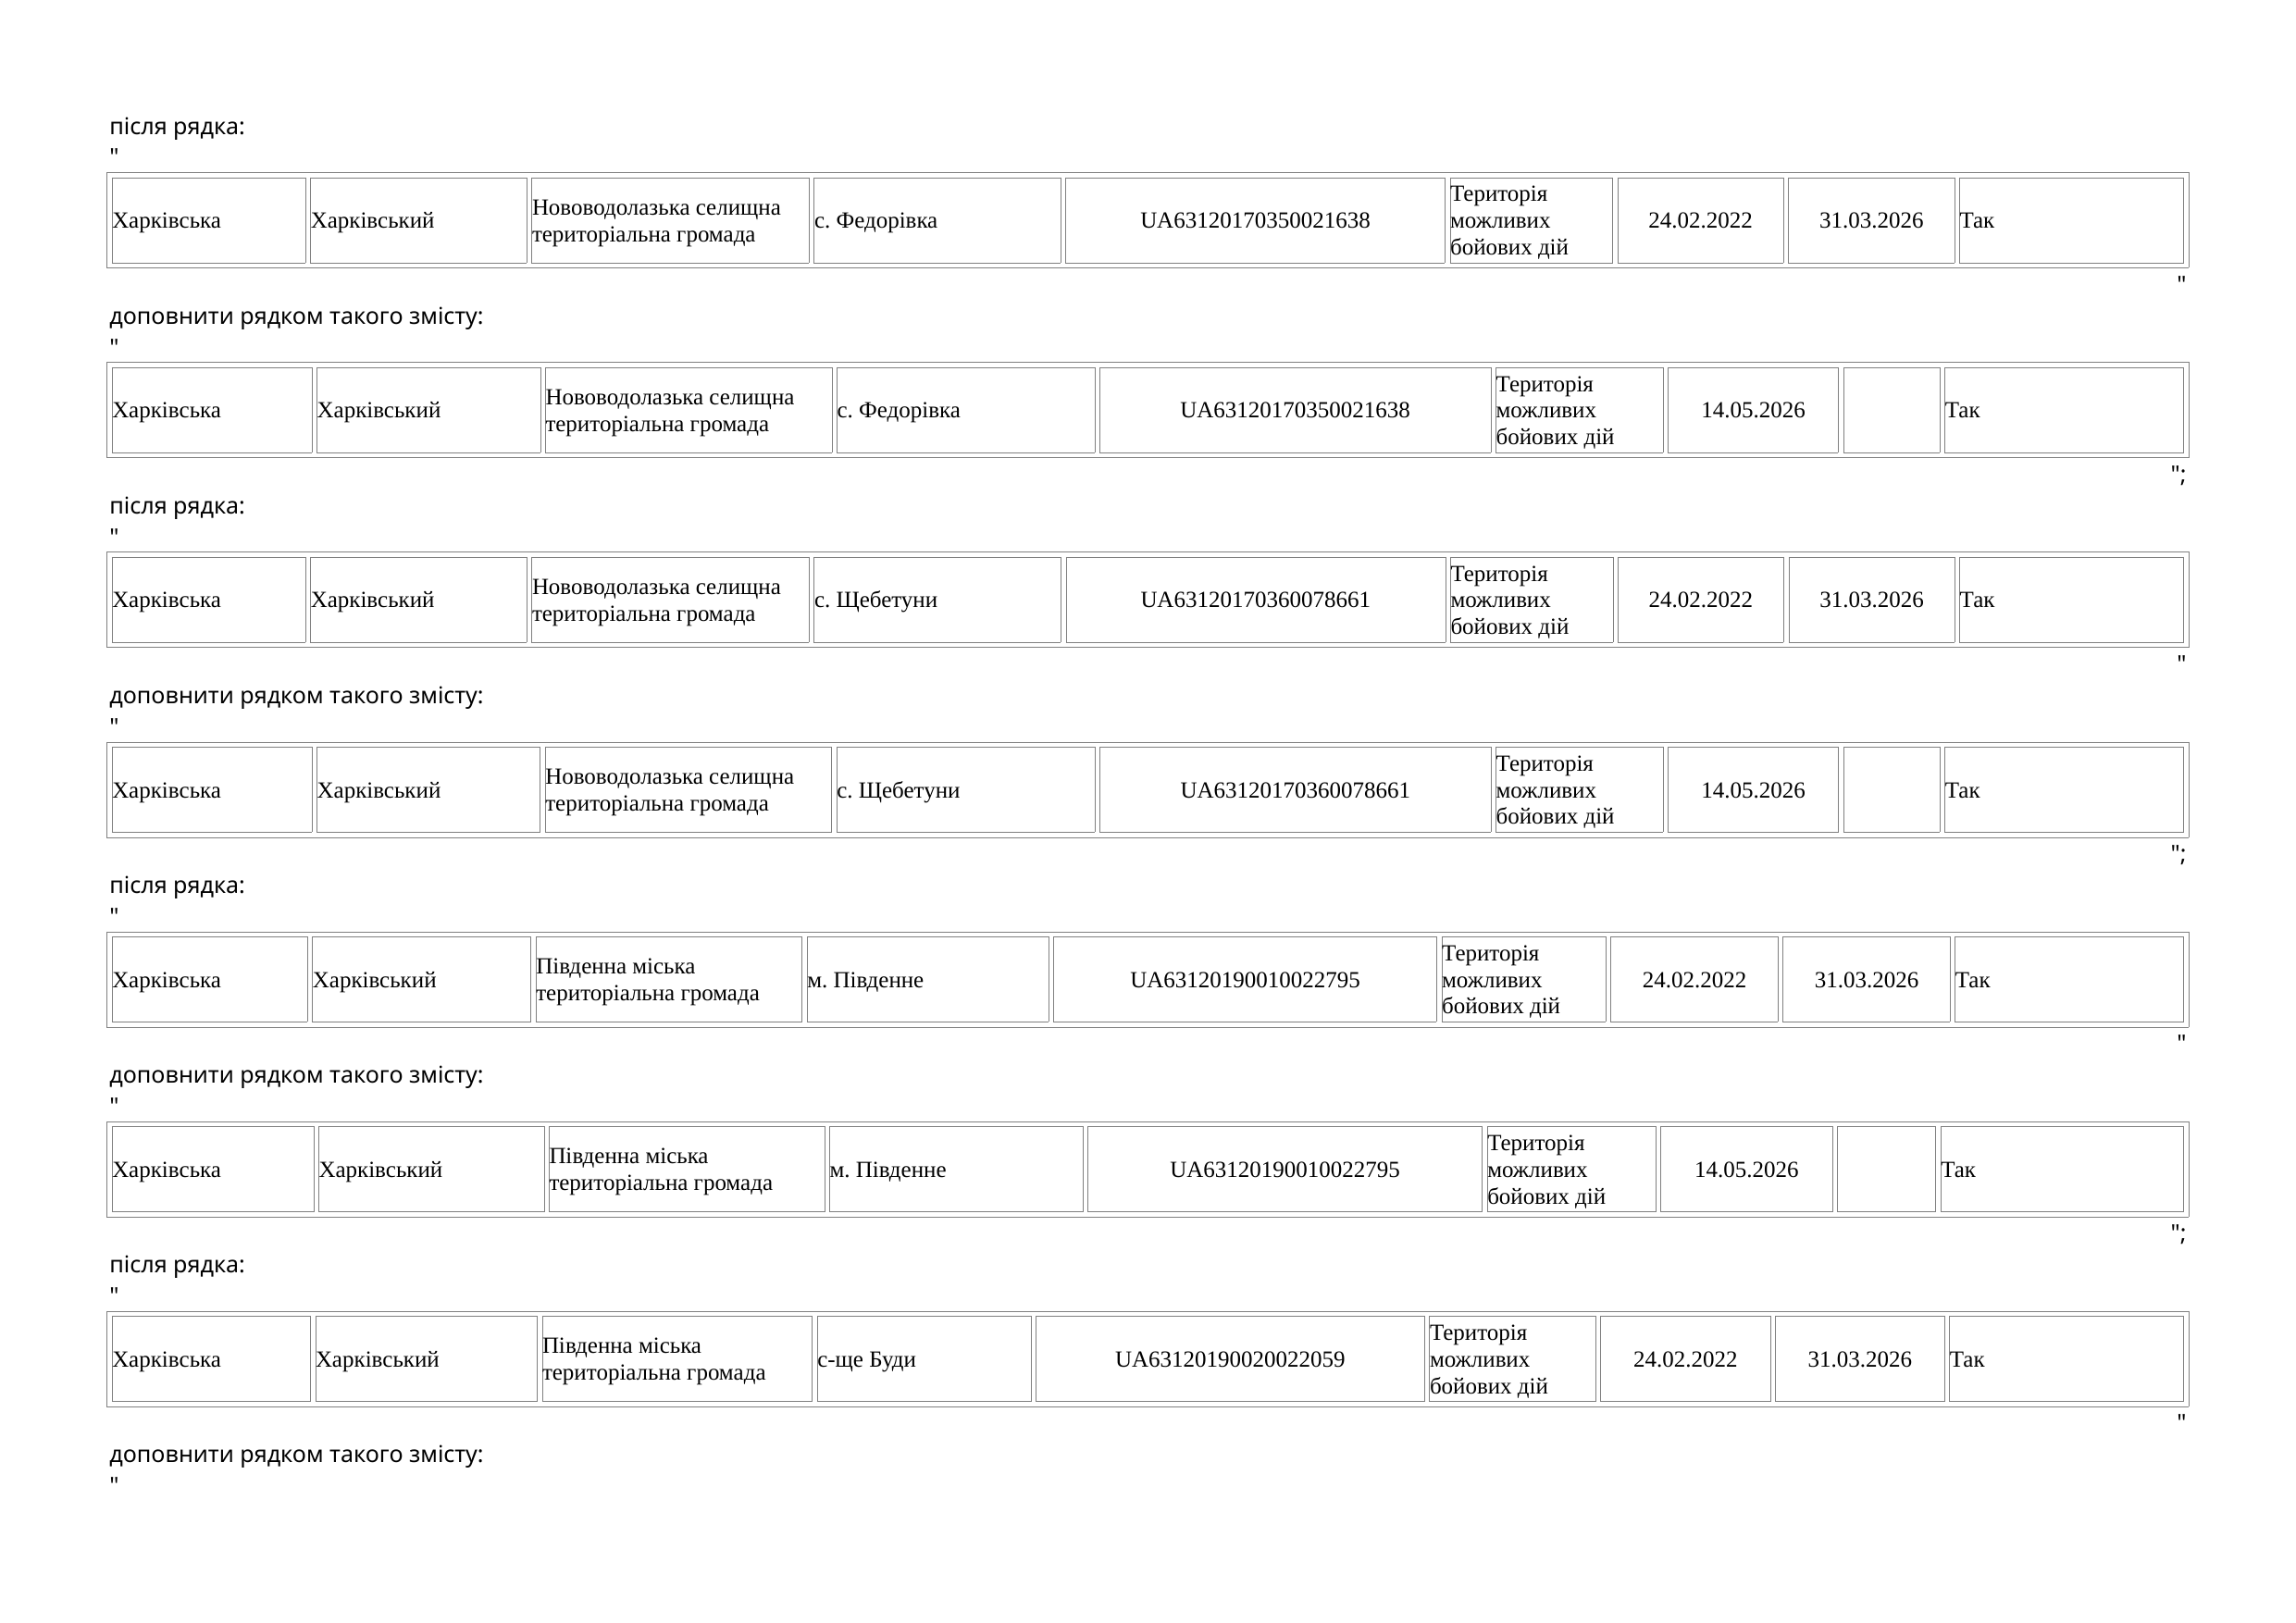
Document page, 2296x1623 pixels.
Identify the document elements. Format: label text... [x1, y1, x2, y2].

table_header [1835, 1122, 1938, 1211]
table_header Нововодолазька селищна територіальна громада [529, 552, 812, 642]
table_header [1841, 363, 1942, 452]
table_header Так [1947, 1312, 2186, 1401]
table_header [1844, 368, 1940, 452]
table_header Харківський [310, 933, 533, 1022]
text " [109, 900, 2186, 932]
text "; [109, 1218, 2186, 1248]
table_header UA63120190020022059 [1034, 1312, 1427, 1401]
table_header Харківський [308, 552, 529, 642]
table_header Територія можливих бойових дій [1427, 1312, 1598, 1401]
table_header Так [1957, 552, 2186, 642]
table_header Територія можливих бойових дій [1494, 743, 1666, 832]
table_header Південна міська територіальна громада [546, 1122, 826, 1211]
text після рядка: [109, 109, 2186, 141]
table_header Так [1942, 363, 2186, 452]
table_header UA63120190010022795 [1086, 1122, 1484, 1211]
text " [109, 648, 2186, 678]
table_header Так [1942, 743, 2186, 832]
table_header Харківська [109, 363, 314, 452]
text після рядка: [109, 1248, 2186, 1280]
text " [109, 1469, 2186, 1501]
text доповнити рядком такого змісту: [109, 678, 2186, 710]
table_header Територія можливих бойових дій [1494, 363, 1665, 452]
text доповнити рядком такого змісту: [109, 1059, 2186, 1090]
table_header UA63120190010022795 [1051, 933, 1439, 1022]
table_header с. Федорівка [812, 173, 1063, 263]
table_header [1844, 748, 1940, 832]
table_header Харківський [315, 363, 542, 452]
table_header Харківська [109, 1312, 313, 1401]
table_header Так [1953, 933, 2186, 1022]
table_header 31.03.2026 [1786, 552, 1956, 642]
table_header Територія можливих бойових дій [1439, 933, 1608, 1022]
table_header 31.03.2026 [1772, 1312, 1947, 1401]
table_header 24.02.2022 [1615, 552, 1786, 642]
table_header [1838, 1127, 1935, 1211]
table_header Територія можливих бойових дій [1447, 173, 1615, 263]
table_header Харківська [109, 743, 314, 832]
table_header с. Федорівка [834, 363, 1097, 452]
table_header UA63120170360078661 [1098, 743, 1493, 832]
table_header Нововодолазька селищна територіальна громада [529, 173, 812, 263]
table_header 31.03.2026 [1786, 173, 1956, 263]
text " [109, 1280, 2186, 1311]
table_header с. Щебетуни [812, 552, 1063, 642]
table_header Так [1938, 1122, 2186, 1211]
text " [109, 1028, 2186, 1059]
table_header Харківський [308, 173, 529, 263]
text " [109, 1090, 2186, 1121]
table_header Нововодолазька селищна територіальна громада [542, 743, 834, 832]
table_header Харківська [109, 552, 308, 642]
text "; [109, 458, 2186, 489]
table_header 14.05.2026 [1666, 743, 1841, 832]
table_header с-ще Буди [814, 1312, 1034, 1401]
table_header Харківський [315, 743, 542, 832]
table_header Територія можливих бойових дій [1484, 1122, 1658, 1211]
text після рядка: [109, 489, 2186, 520]
text " [109, 1407, 2186, 1438]
table_header м. Південне [804, 933, 1051, 1022]
table_header Харківська [109, 1122, 316, 1211]
table_header 24.02.2022 [1615, 173, 1786, 263]
text " [109, 710, 2186, 742]
text " [109, 330, 2186, 362]
table_header м. Південне [827, 1122, 1086, 1211]
table_header Територія можливих бойових дій [1447, 552, 1615, 642]
table_header Харківська [109, 173, 308, 263]
table_header Харківський [313, 1312, 540, 1401]
text доповнити рядком такого змісту: [109, 1438, 2186, 1469]
table_header с. Щебетуни [834, 743, 1098, 832]
table_header Так [1956, 173, 2186, 263]
text доповнити рядком такого змісту: [109, 299, 2186, 330]
table_header Південна міська територіальна громада [533, 933, 804, 1022]
table_header Харківський [316, 1122, 546, 1211]
table_header 24.02.2022 [1608, 933, 1781, 1022]
table_header 31.03.2026 [1781, 933, 1953, 1022]
table_header UA63120170350021638 [1097, 363, 1493, 452]
text " [109, 520, 2186, 551]
table_header 24.02.2022 [1598, 1312, 1772, 1401]
text "; [109, 838, 2186, 868]
table_header 14.05.2026 [1666, 363, 1841, 452]
table_header Харківська [109, 933, 310, 1022]
table_header UA63120170360078661 [1063, 552, 1447, 642]
text після рядка: [109, 868, 2186, 900]
table_header [1841, 743, 1942, 832]
table_header UA63120170350021638 [1063, 173, 1447, 263]
text " [109, 141, 2186, 172]
text " [109, 268, 2186, 299]
table_header Нововодолазька селищна територіальна громада [542, 363, 834, 452]
table_header 14.05.2026 [1658, 1122, 1834, 1211]
table_header Південна міська територіальна громада [540, 1312, 814, 1401]
